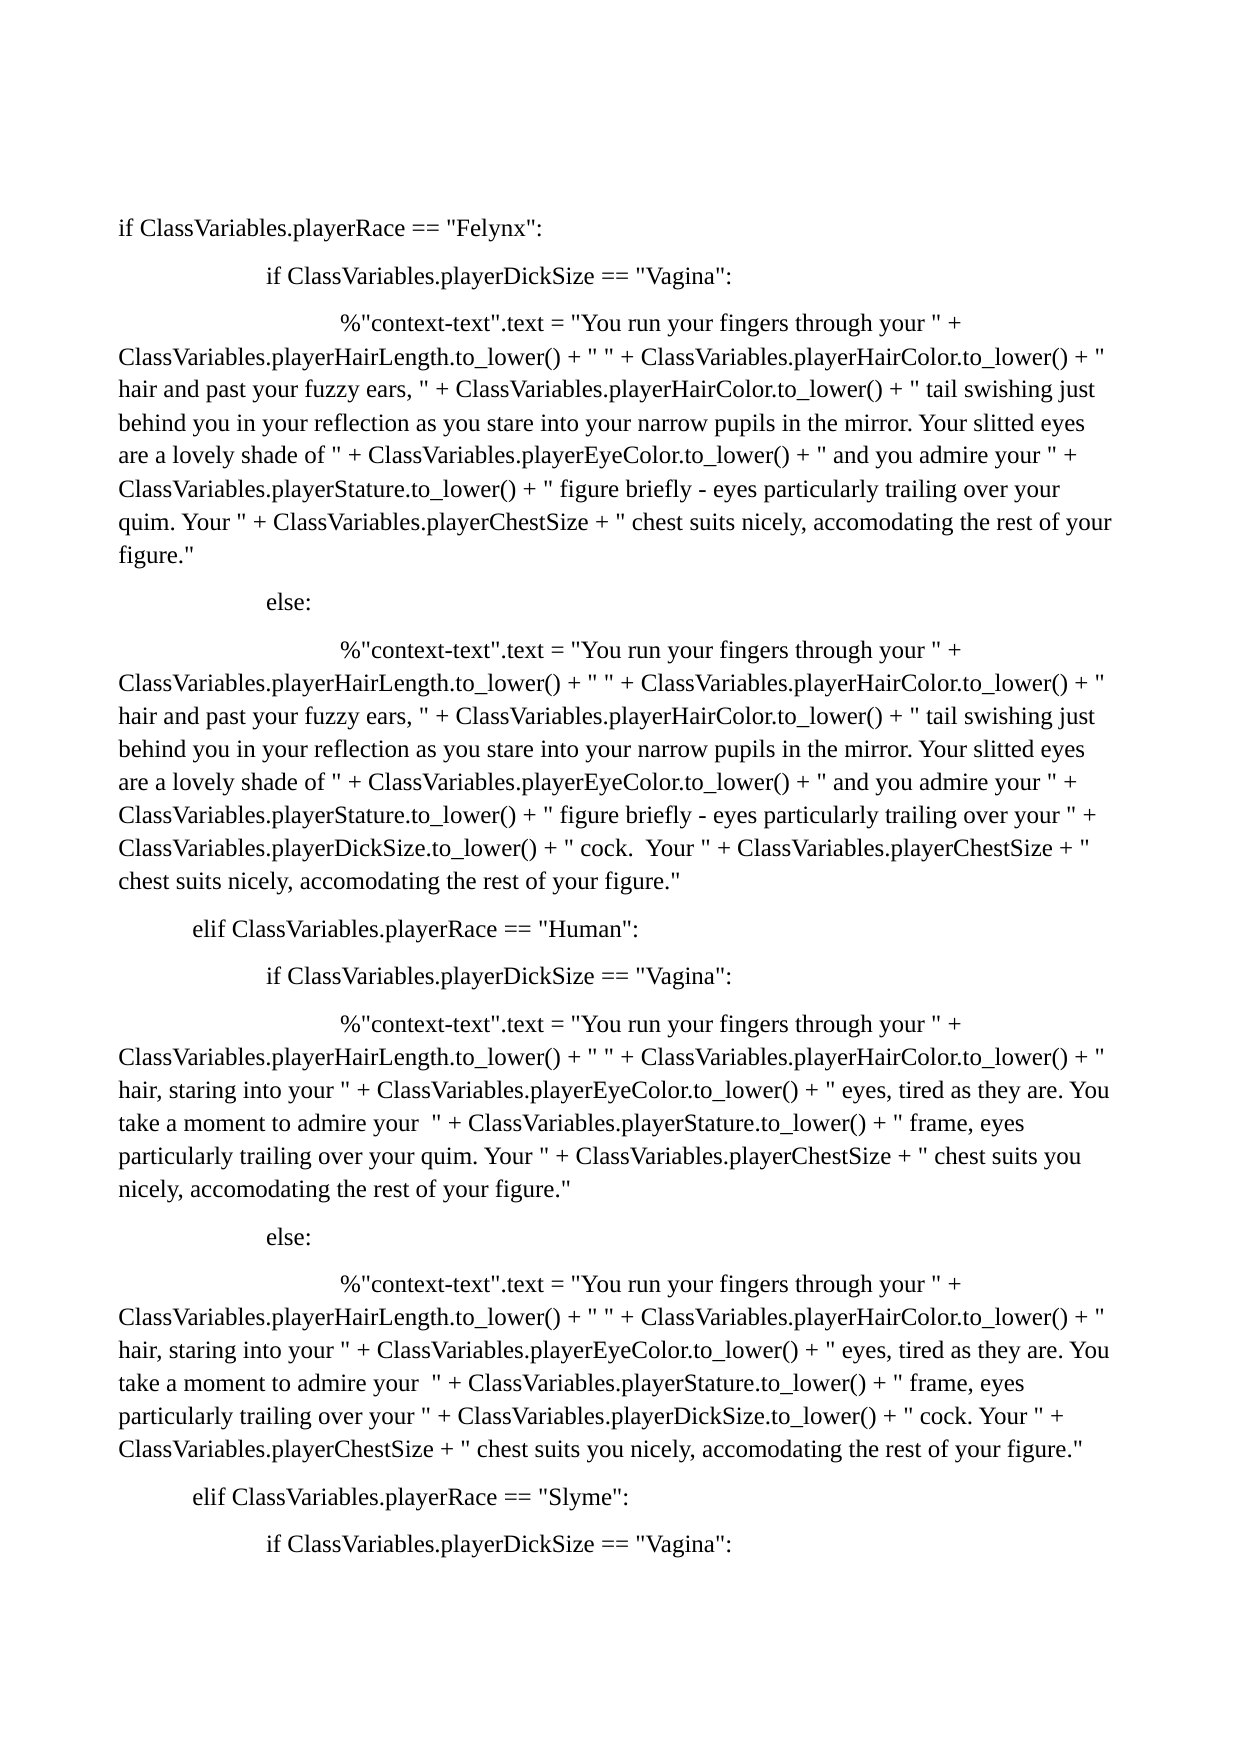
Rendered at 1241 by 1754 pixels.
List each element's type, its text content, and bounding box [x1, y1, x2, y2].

text %"context-text".text = "You run your fingers through your " + ClassVariables.playerHairLength.to_lower() + " " + ClassVariables.playerHairColor.to_lower() + " hair, staring into your " + ClassVariables.playerEyeColor.to_lower() + " eyes, tired as they are. You take a moment to admire your " + ClassVariables.playerStature.to_lower() + " frame, eyes particularly trailing over your quim. Your " + ClassVariables.playerChestSize + " chest suits you nicely, accomodating the rest of your figure." [118, 1009, 1122, 1203]
text %"context-text".text = "You run your fingers through your " + ClassVariables.playerHairLength.to_lower() + " " + ClassVariables.playerHairColor.to_lower() + " hair and past your fuzzy ears, " + ClassVariables.playerHairColor.to_lower() + " tail swishing just behind you in your reflection as you stare into your narrow pupils in the mirror. Your slitted eyes are a lovely shade of " + ClassVariables.playerEyeColor.to_lower() + " and you admire your " + ClassVariables.playerStature.to_lower() + " figure briefly - eyes particularly trailing over your " + ClassVariables.playerDickSize.to_lower() + " cock. Your " + ClassVariables.playerChestSize + " chest suits nicely, accomodating the rest of your figure." [118, 635, 1122, 895]
text elif ClassVariables.playerRace == "Slyme": [118, 1482, 1122, 1511]
text else: [118, 587, 1122, 616]
text %"context-text".text = "You run your fingers through your " + ClassVariables.playerHairLength.to_lower() + " " + ClassVariables.playerHairColor.to_lower() + " hair, staring into your " + ClassVariables.playerEyeColor.to_lower() + " eyes, tired as they are. You take a moment to admire your " + ClassVariables.playerStature.to_lower() + " frame, eyes particularly trailing over your " + ClassVariables.playerDickSize.to_lower() + " cock. Your " + ClassVariables.playerChestSize + " chest suits you nicely, accomodating the rest of your figure." [118, 1269, 1122, 1463]
text if ClassVariables.playerDickSize == "Vagina": [118, 961, 1122, 990]
text %"context-text".text = "You run your fingers through your " + ClassVariables.playerHairLength.to_lower() + " " + ClassVariables.playerHairColor.to_lower() + " hair and past your fuzzy ears, " + ClassVariables.playerHairColor.to_lower() + " tail swishing just behind you in your reflection as you stare into your narrow pupils in the mirror. Your slitted eyes are a lovely shade of " + ClassVariables.playerEyeColor.to_lower() + " and you admire your " + ClassVariables.playerStature.to_lower() + " figure briefly - eyes particularly trailing over your quim. Your " + ClassVariables.playerChestSize + " chest suits nicely, accomodating the rest of your figure." [118, 308, 1122, 568]
text else: [118, 1222, 1122, 1250]
text elif ClassVariables.playerRace == "Human": [118, 914, 1122, 942]
text if ClassVariables.playerDickSize == "Vagina": [118, 261, 1122, 290]
text if ClassVariables.playerDickSize == "Vagina": [118, 1529, 1122, 1558]
text if ClassVariables.playerRace == "Felynx": [118, 213, 1122, 242]
